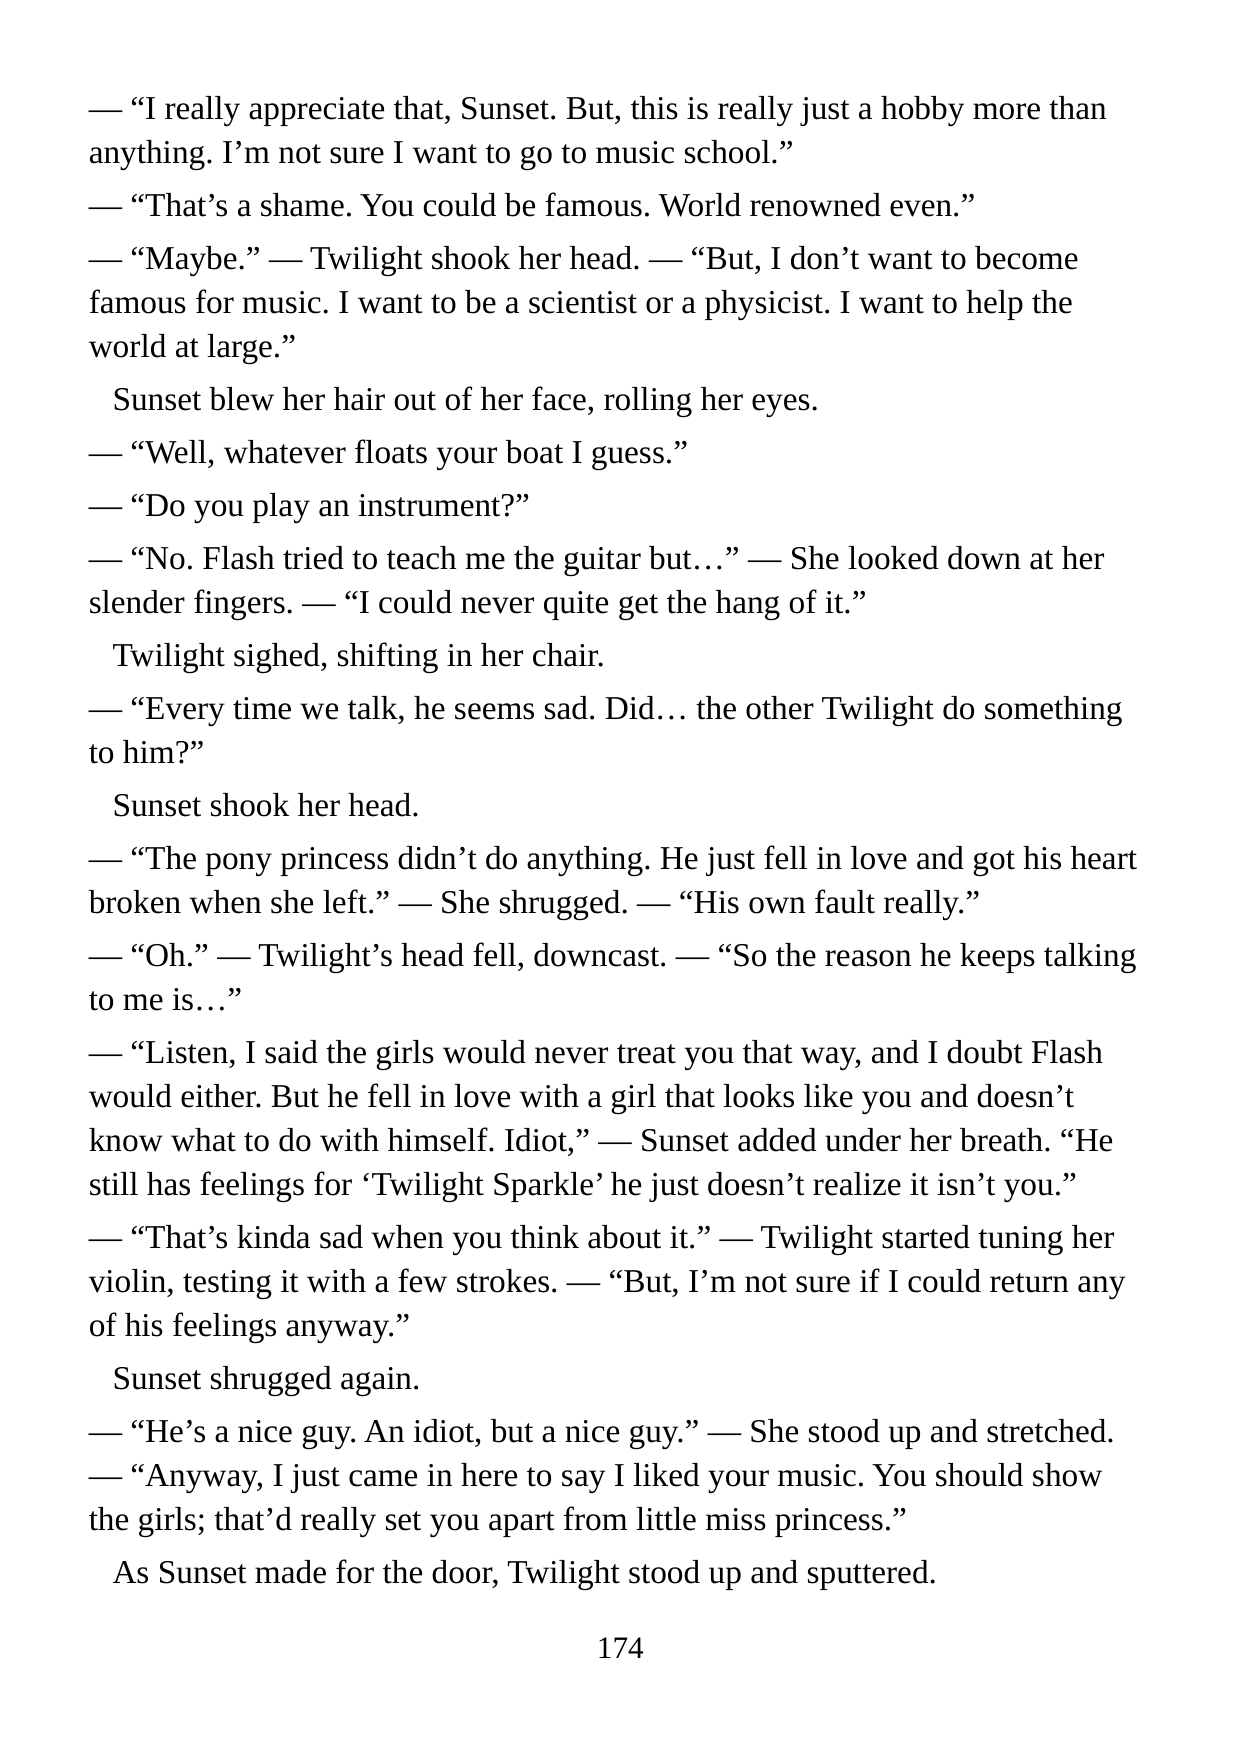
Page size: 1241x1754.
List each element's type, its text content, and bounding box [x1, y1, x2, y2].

text — “Maybe.” — Twilight shook her head. — “But, I don’t want to become famous for music. I want to be a scientist or a physicist. I want to help the world at large.” [88, 238, 1152, 365]
text — “The pony princess didn’t do anything. He just fell in love and got his heart broken when she left.” — She shrugged. — “His own fault really.” [88, 838, 1152, 920]
text As Sunset made for the door, Twilight stood up and sputtered. [88, 1552, 1152, 1590]
text — “No. Flash tried to teach me the guitar but…” — She looked down at her slender fingers. — “I could never quite get the hang of it.” [88, 538, 1152, 621]
text — “Oh.” — Twilight’s head fell, downcast. — “So the reason he keeps talking to me is…” [88, 935, 1152, 1017]
text — “That’s kinda sad when you think about it.” — Twilight started tuning her violin, testing it with a few strokes. — “But, I’m not sure if I could return any of his feelings anyway.” [88, 1217, 1152, 1343]
text — “Well, whatever floats your boat I guess.” [88, 432, 1152, 471]
text — “Listen, I said the girls would never treat you that way, and I doubt Flash would either. But he fell in love with a girl that looks like you and doesn’t know what to do with himself. Idiot,” — Sunset added under her breath. “He still has feelings for ‘Twilight Sparkle’ he just doesn’t realize it isn’t you.” [88, 1032, 1152, 1202]
text — “That’s a shame. You could be famous. World renowned even.” [88, 186, 1152, 224]
text Twilight sighed, shifting in her chair. [88, 635, 1152, 673]
text Sunset shook her head. [88, 785, 1152, 823]
text — “Do you play an instrument?” [88, 485, 1152, 524]
text — “Every time we talk, he seems sad. Did… the other Twilight do something to him?” [88, 688, 1152, 771]
text Sunset shrugged again. [88, 1358, 1152, 1396]
text Sunset blew her hair out of her face, rolling her eyes. [88, 379, 1152, 418]
text — “I really appreciate that, Sunset. But, this is really just a hobby more than anything. I’m not sure I want to go to music school.” [88, 88, 1152, 171]
text — “He’s a nice guy. An idiot, but a nice guy.” — She stood up and stretched. — “Anyway, I just came in here to say I liked your music. You should show the girls; that’d really set you apart from little miss princess.” [88, 1411, 1152, 1537]
